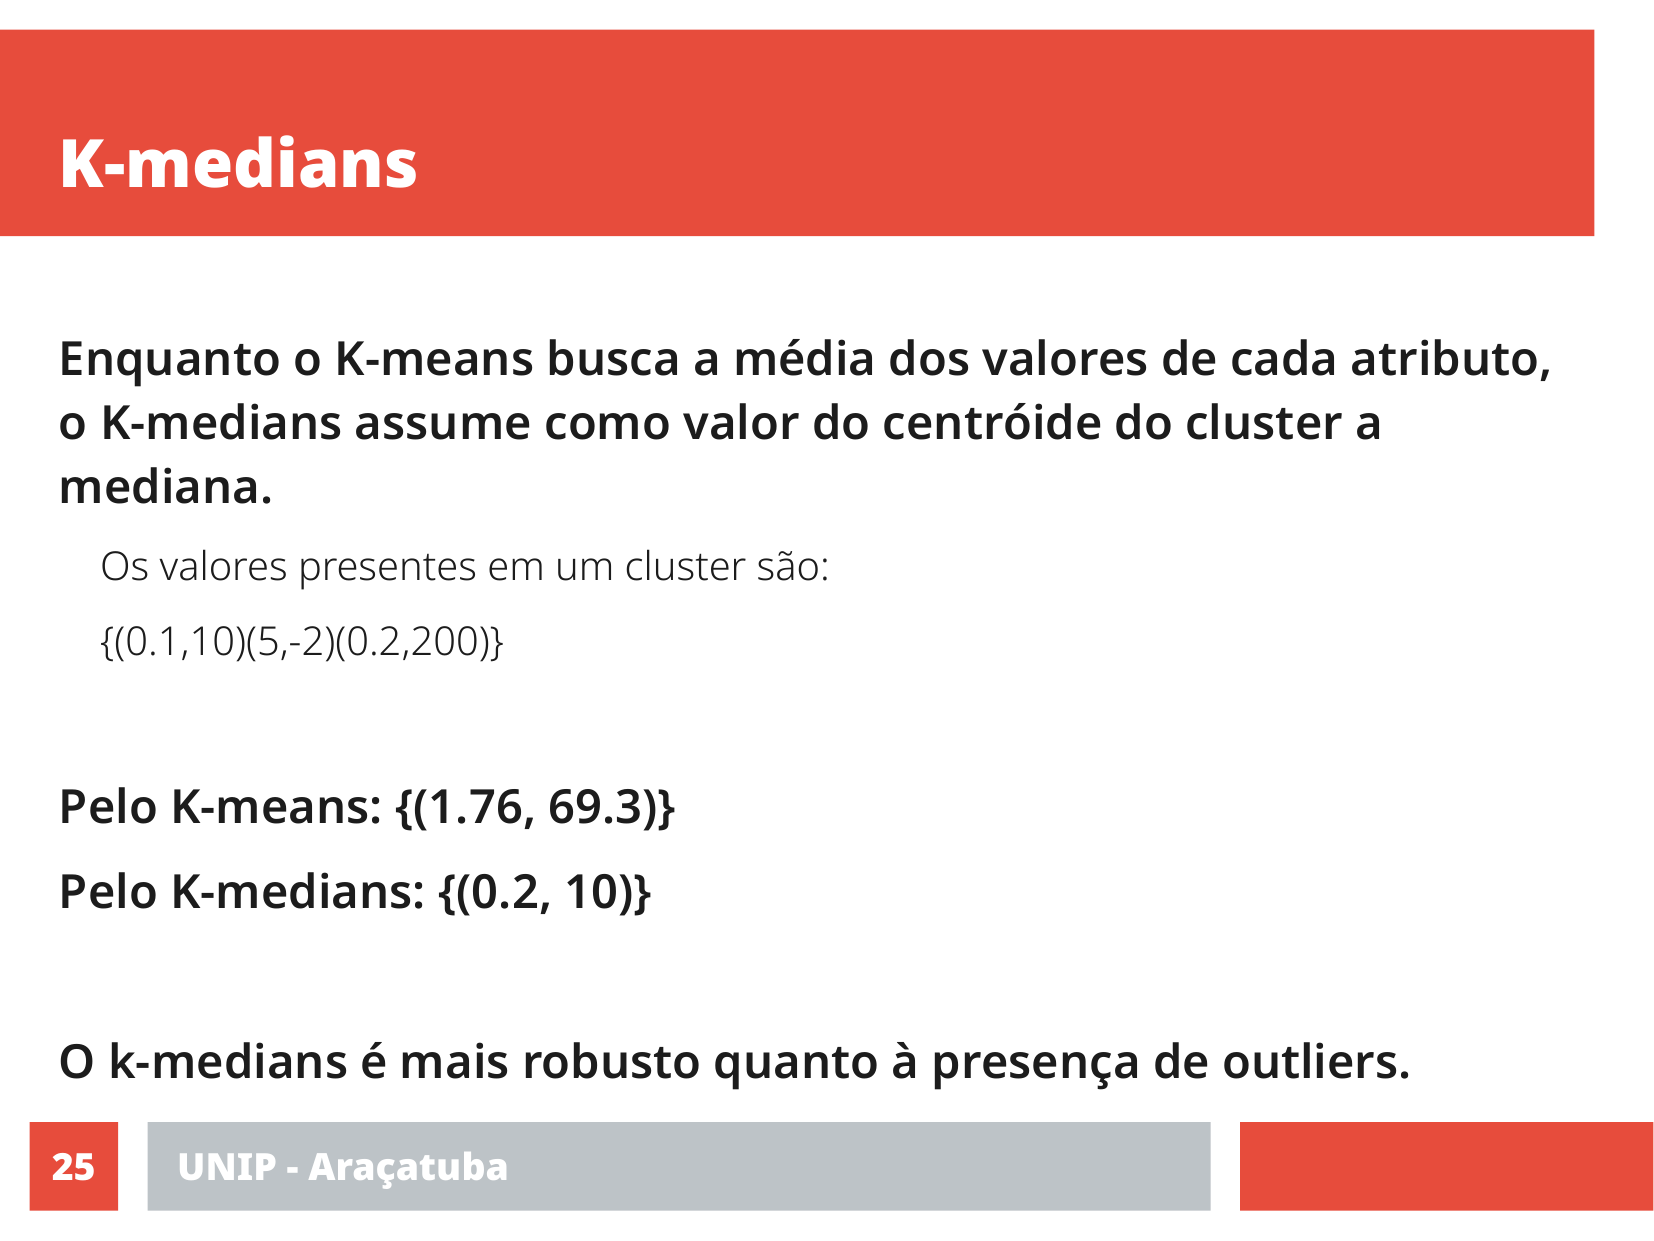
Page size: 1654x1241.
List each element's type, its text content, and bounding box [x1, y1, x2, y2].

title K-medians [59, 59, 1595, 207]
list Enquanto o K-means busca a média dos valores de cada atributo, o K-medians assume como valor do centróide do cluster a mediana. Os valores presentes em um cluster são: {(0.1,10)(5,-2)(0.2,200)} Pelo K-means: {(1.76, 69.3)} Pelo K-medians: {(0.2, 10)} O k-medians é mais robusto quanto à presença de outliers. [59, 324, 1565, 1093]
